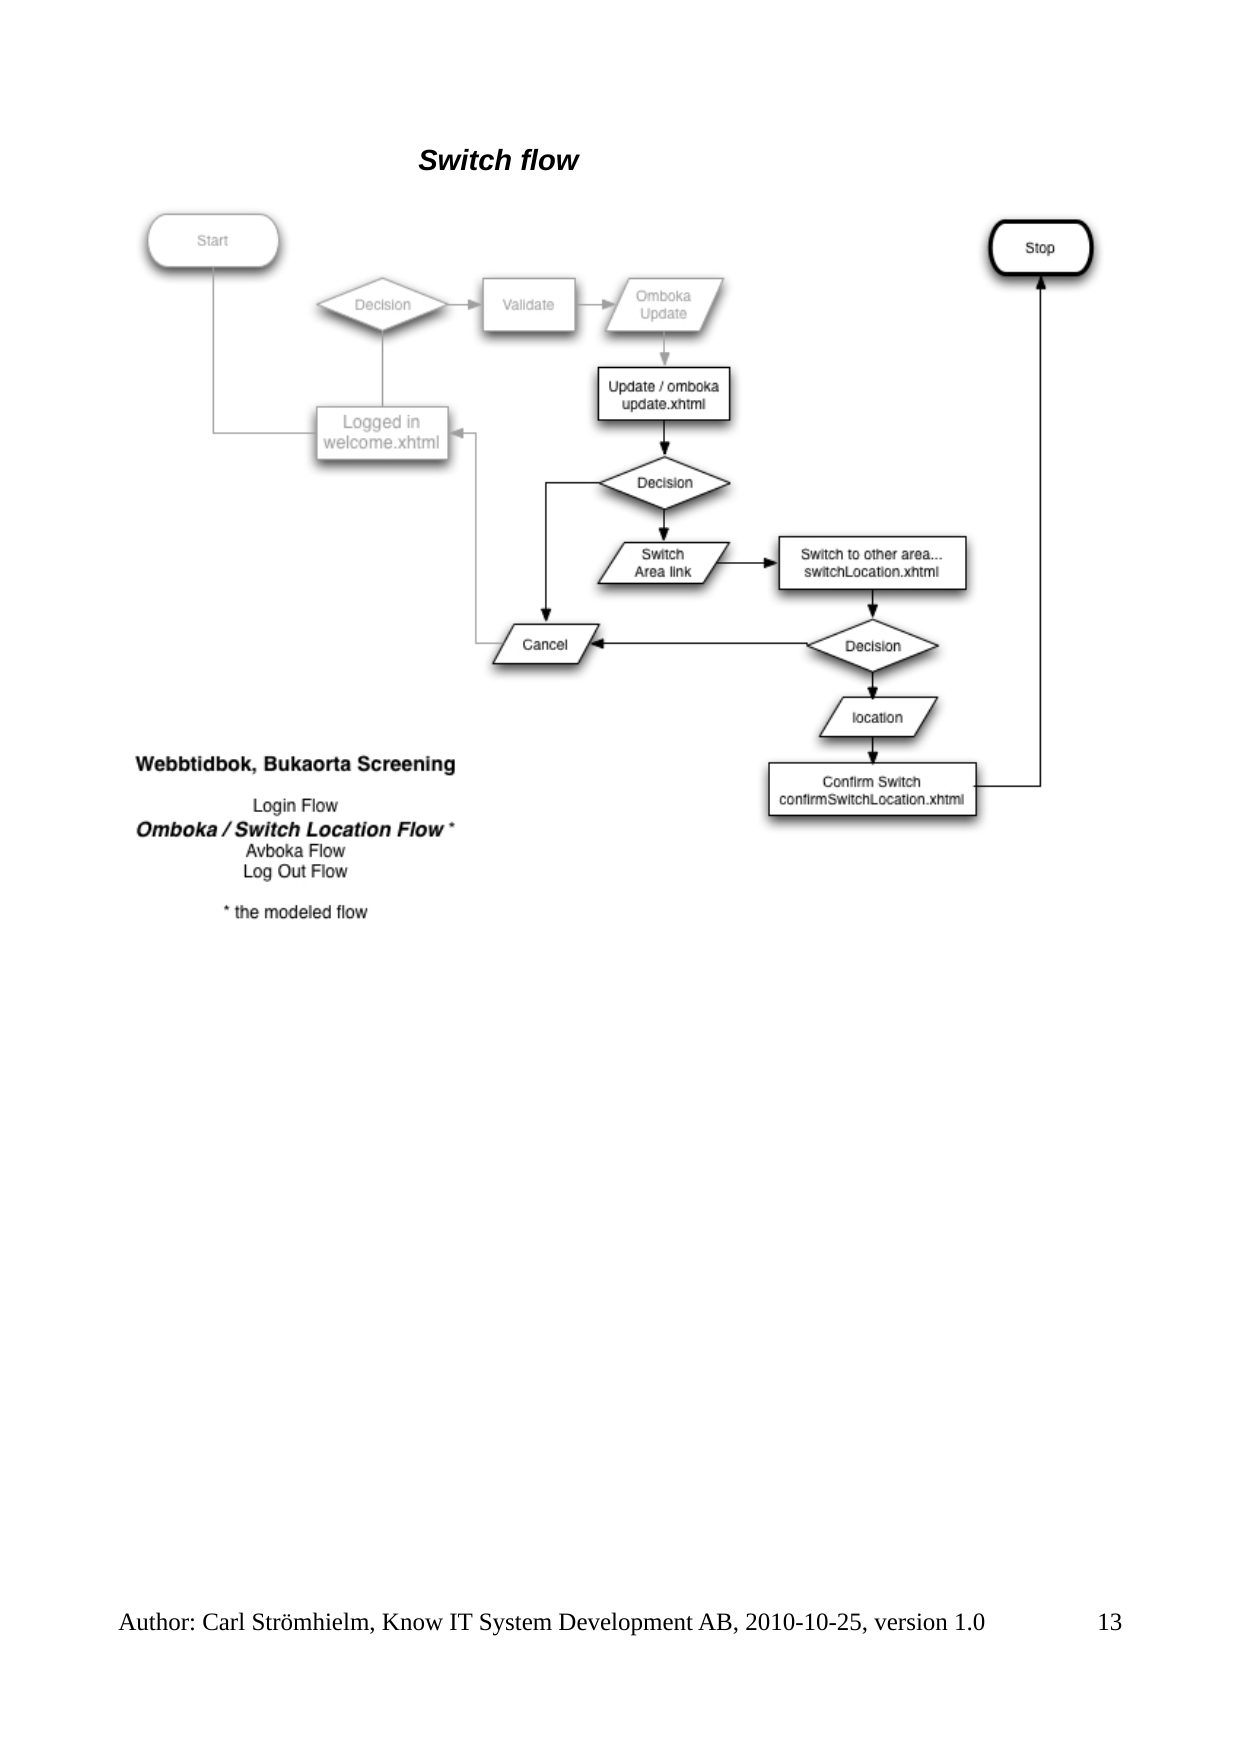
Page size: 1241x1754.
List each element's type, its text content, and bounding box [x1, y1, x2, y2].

picture [118, 189, 1123, 936]
subtitle Switch flow [418, 143, 1122, 177]
